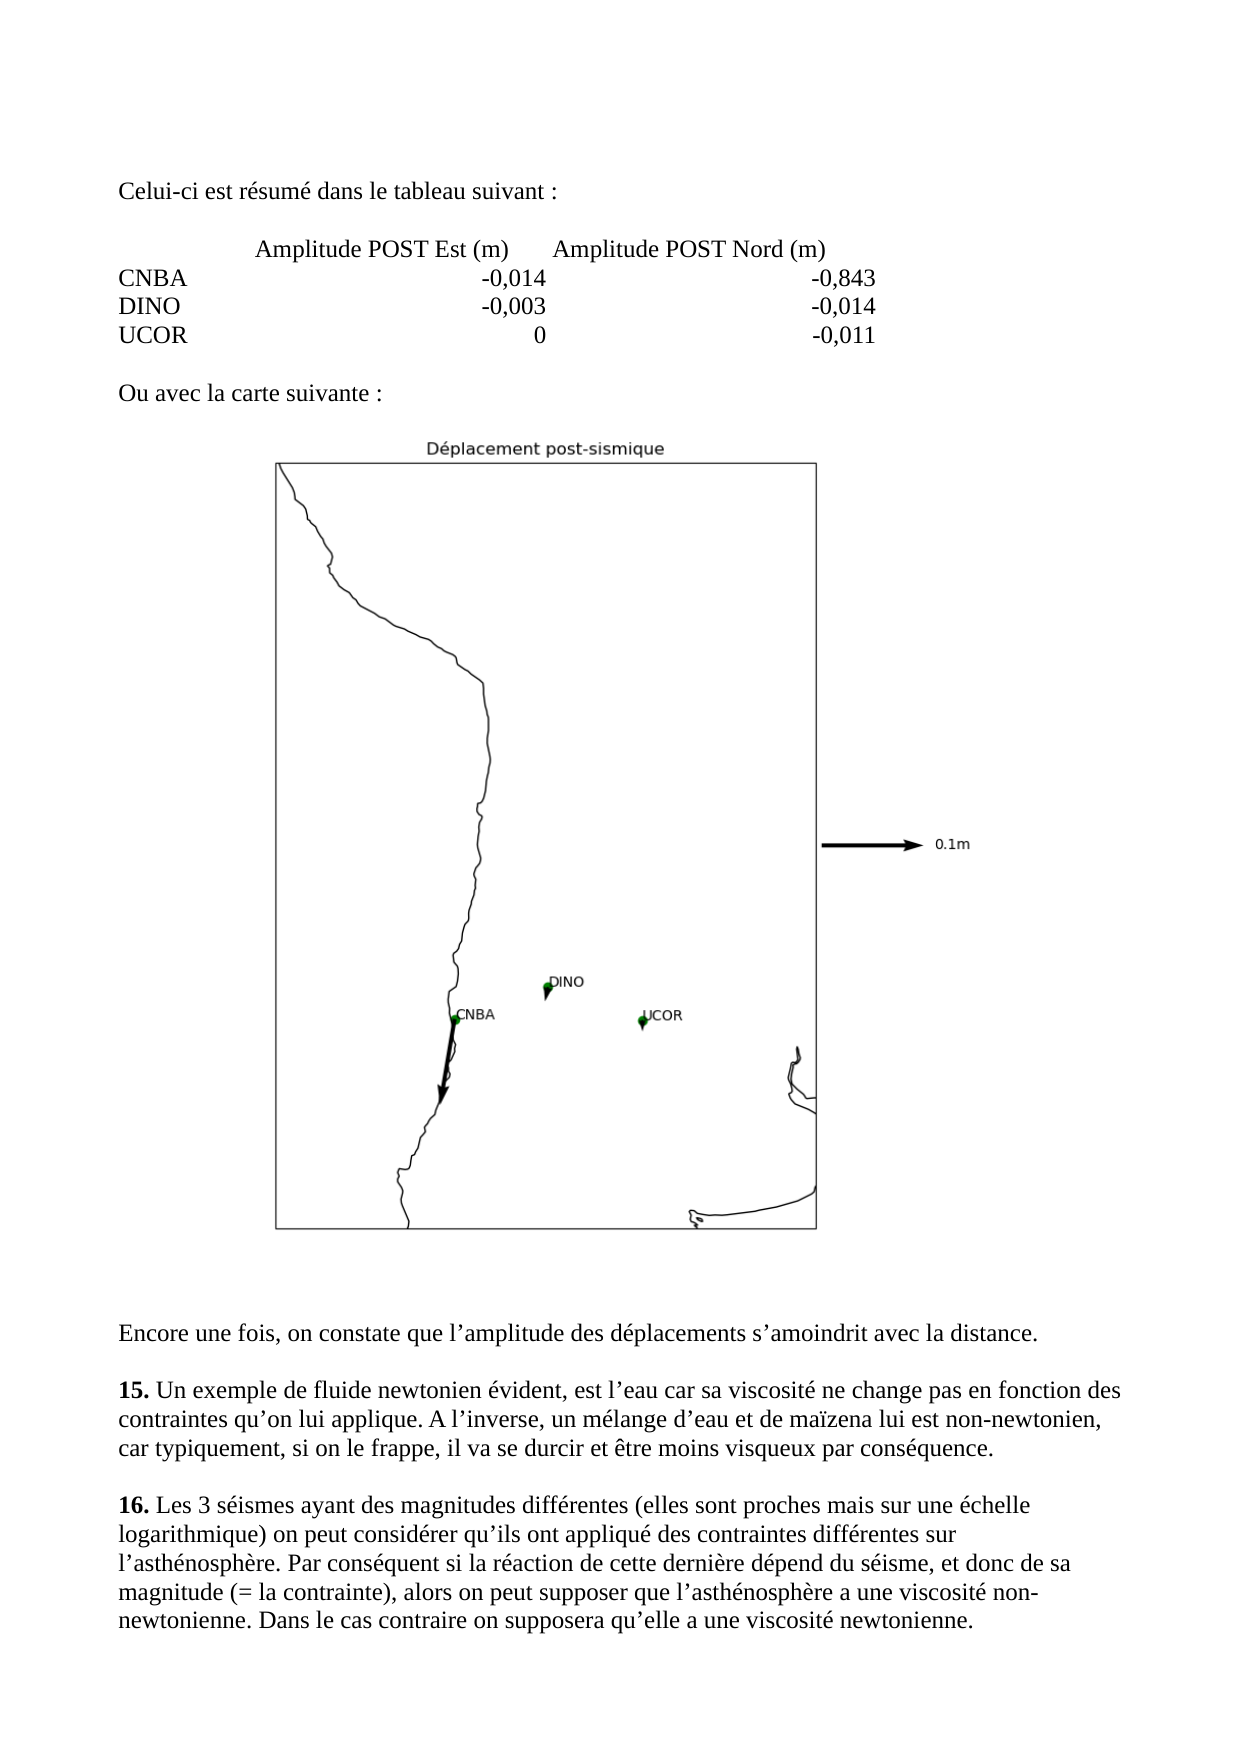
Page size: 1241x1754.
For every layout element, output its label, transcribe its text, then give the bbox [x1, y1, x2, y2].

table_header Amplitude POST Est (m) [251, 234, 549, 263]
text Ou avec la carte suivante : [118, 378, 1122, 406]
text Celui-ci est résumé dans le tableau suivant : [118, 176, 1122, 205]
table_header Amplitude POST Nord (m) [549, 234, 879, 263]
text 15. Un exemple de fluide newtonien évident, est l’eau car sa viscosité ne change pas en fonction des contraintes qu’on lui applique. A l’inverse, un mélange d’eau et de maïzena lui est non-newtonien, car typiquement, si on le frappe, il va se durcir et être moins visqueux par conséquence. [118, 1376, 1122, 1462]
table_header [115, 234, 251, 263]
table_cell -0,011 [549, 320, 879, 349]
picture [254, 426, 987, 1261]
table_cell CNBA [115, 263, 251, 291]
text Encore une fois, on constate que l’amplitude des déplacements s’amoindrit avec la distance. [118, 1318, 1122, 1347]
table_cell -0,014 [251, 263, 549, 291]
table_cell DINO [115, 291, 251, 320]
table_cell UCOR [115, 320, 251, 349]
table_cell -0,003 [251, 291, 549, 320]
table_cell -0,014 [549, 291, 879, 320]
text 16. Les 3 séismes ayant des magnitudes différentes (elles sont proches mais sur une échelle logarithmique) on peut considérer qu’ils ont appliqué des contraintes différentes sur l’asthénosphère. Par conséquent si la réaction de cette dernière dépend du séisme, et donc de sa magnitude (= la contrainte), alors on peut supposer que l’asthénosphère a une viscosité non-newtonienne. Dans le cas contraire on supposera qu’elle a une viscosité newtonienne. [118, 1491, 1122, 1634]
table_cell 0 [251, 320, 549, 349]
table_cell -0,843 [549, 263, 879, 291]
